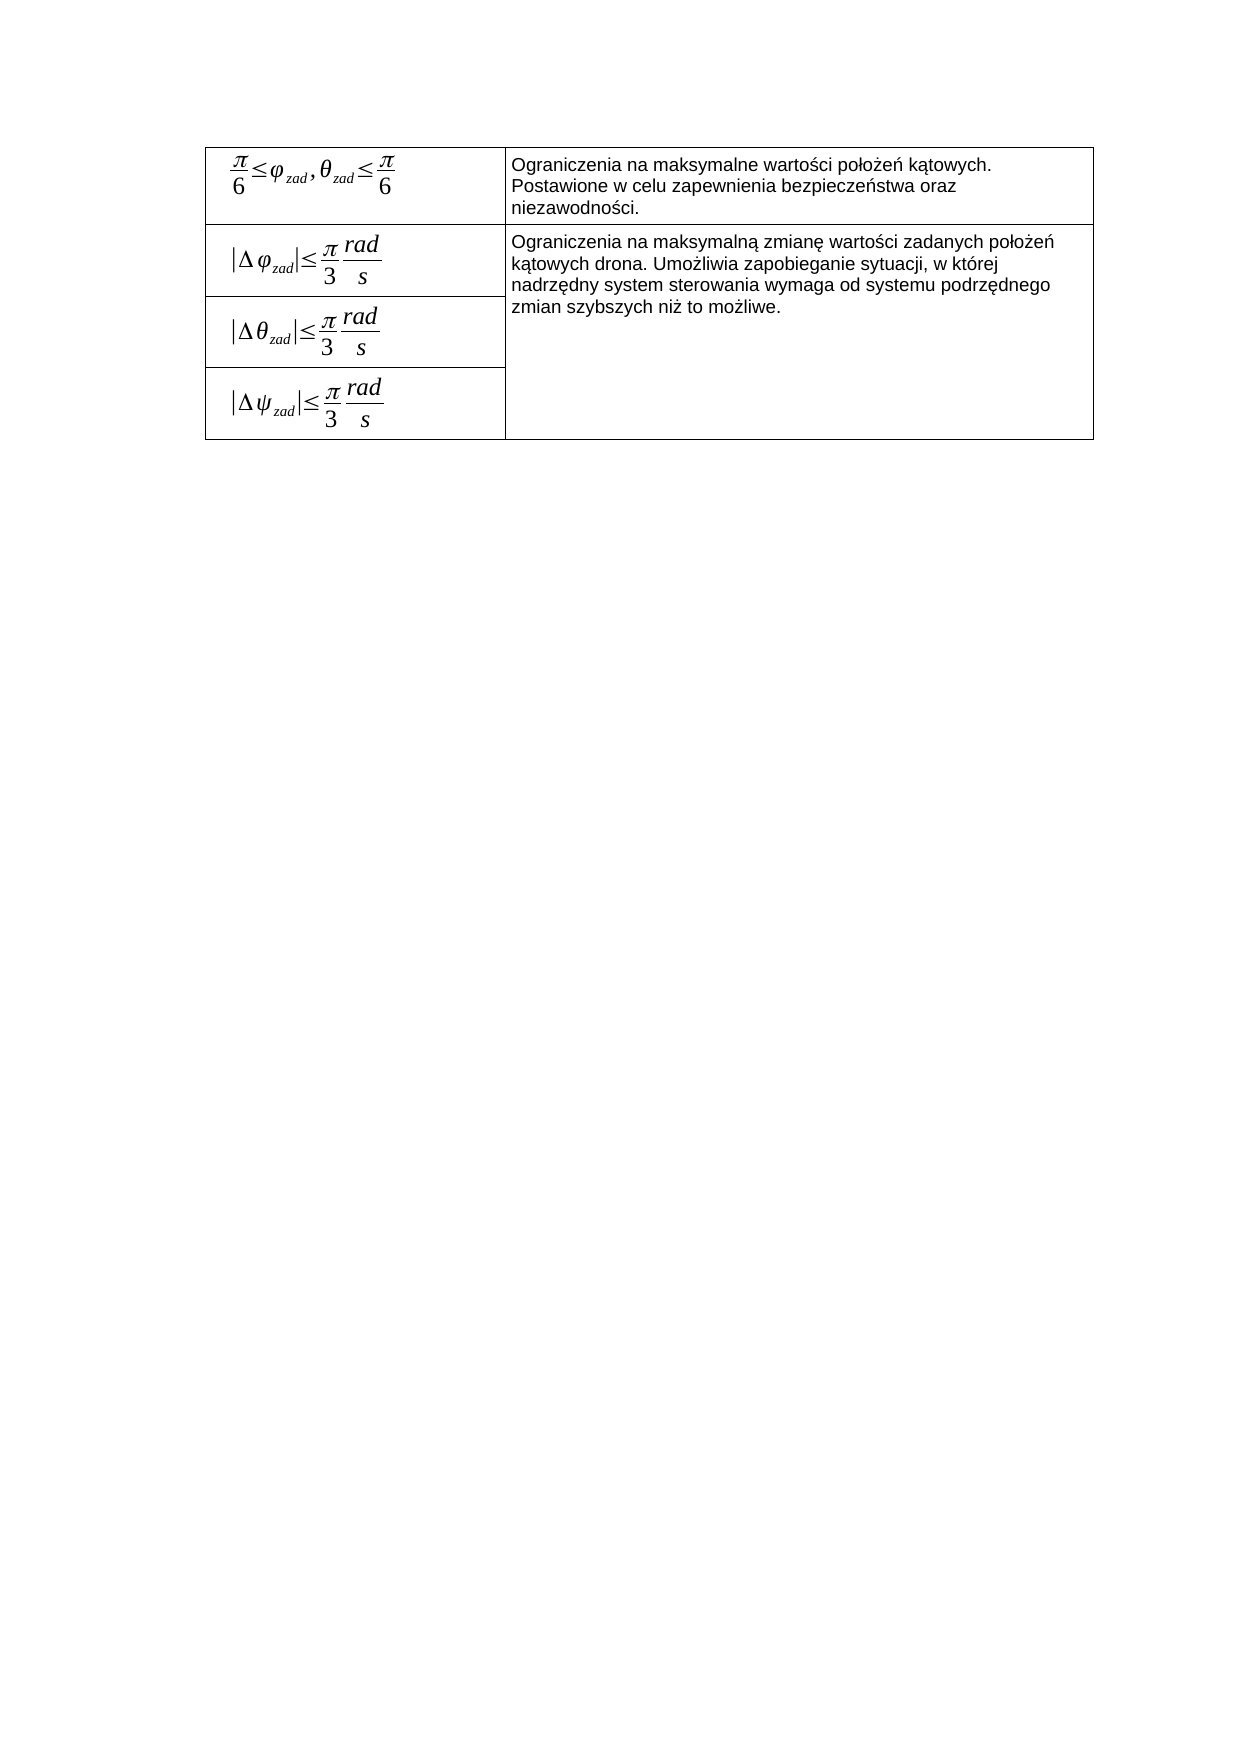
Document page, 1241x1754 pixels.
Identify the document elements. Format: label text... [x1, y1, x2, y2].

table_cell Ograniczenia na maksymalne wartości położeń kątowych. Postawione w celu zapewnienia bezpieczeństwa oraz niezawodności. [506, 148, 1093, 224]
table_cell [206, 297, 505, 367]
table_cell Ograniczenia na maksymalną zmianę wartości zadanych położeń kątowych drona. Umożliwia zapobieganie sytuacji, w której nadrzędny system sterowania wymaga od systemu podrzędnego zmian szybszych niż to możliwe. [506, 225, 1093, 438]
table_cell [206, 368, 505, 438]
table_cell [206, 148, 505, 224]
table_cell [206, 225, 505, 296]
